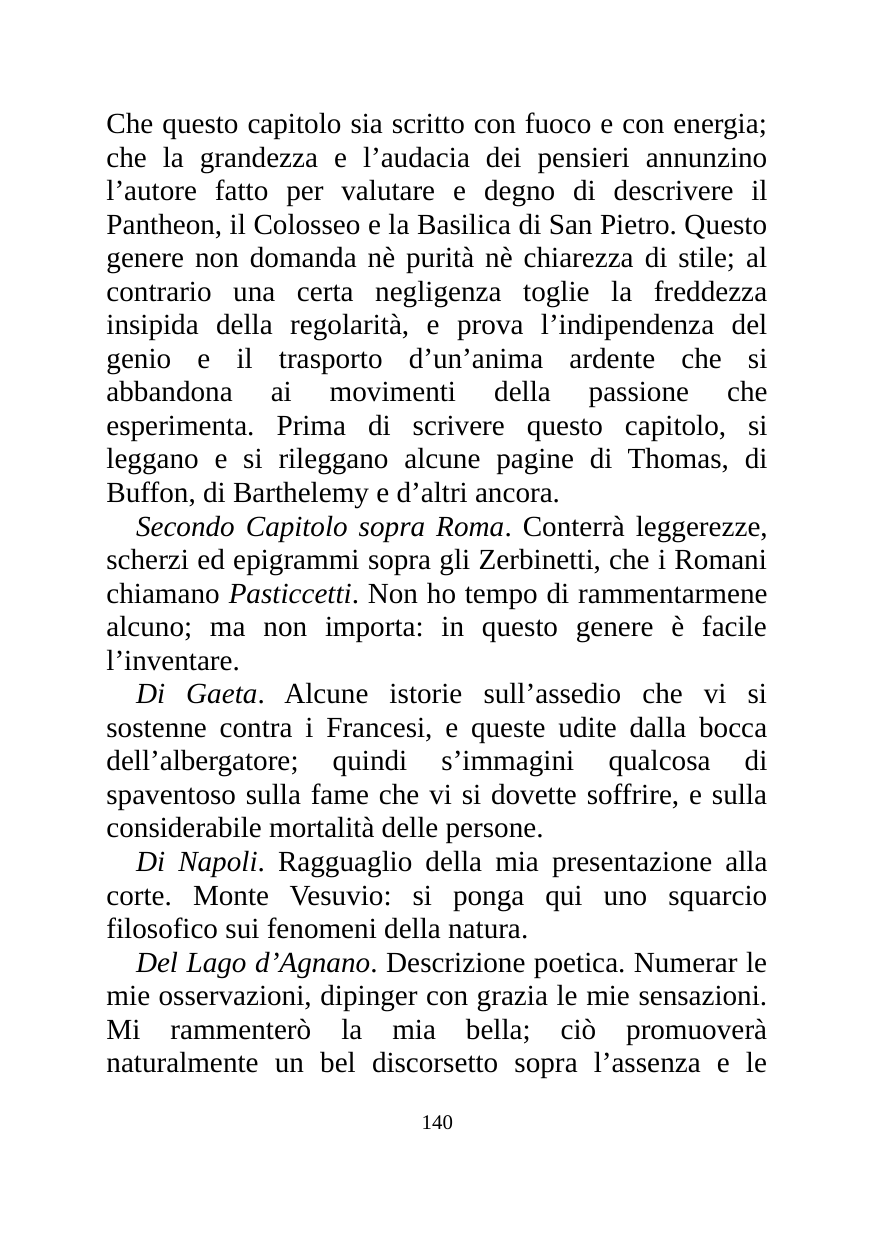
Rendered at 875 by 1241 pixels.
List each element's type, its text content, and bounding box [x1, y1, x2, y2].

text Che questo capitolo sia scritto con fuoco e con energia; che la grandezza e l’audacia dei pensieri annunzino l’autore fatto per valutare e degno di descrivere il Pantheon, il Colosseo e la Basilica di San Pietro. Questo genere non domanda nè purità nè chiarezza di stile; al contrario una certa negligenza toglie la freddezza insipida della regolarità, e prova l’indipendenza del genio e il trasporto d’un’anima ardente che si abbandona ai movimenti della passione che esperimenta. Prima di scrivere questo capitolo, si leggano e si rileggano alcune pagine di Thomas, di Buffon, di Barthelemy e d’altri ancora. [106, 106, 768, 509]
text Del Lago d’Agnano. Descrizione poetica. Numerar le mie osservazioni, dipinger con grazia le mie sensazioni. Mi rammenterò la mia bella; ciò promuoverà naturalmente un bel discorsetto sopra l’assenza e le [106, 945, 768, 1079]
text Di Gaeta. Alcune istorie sull’assedio che vi si sostenne contra i Francesi, e queste udite dalla bocca dell’albergatore; quindi s’immagini qualcosa di spaventoso sulla fame che vi si dovette soffrire, e sulla considerabile mortalità delle persone. [106, 676, 768, 844]
text Secondo Capitolo sopra Roma. Conterrà leggerezze, scherzi ed epigrammi sopra gli Zerbinetti, che i Romani chiamano Pasticcetti. Non ho tempo di rammentarmene alcuno; ma non importa: in questo genere è facile l’inventare. [106, 509, 768, 676]
text Di Napoli. Ragguaglio della mia presentazione alla corte. Monte Vesuvio: si ponga qui uno squarcio filosofico sui fenomeni della natura. [106, 844, 768, 945]
